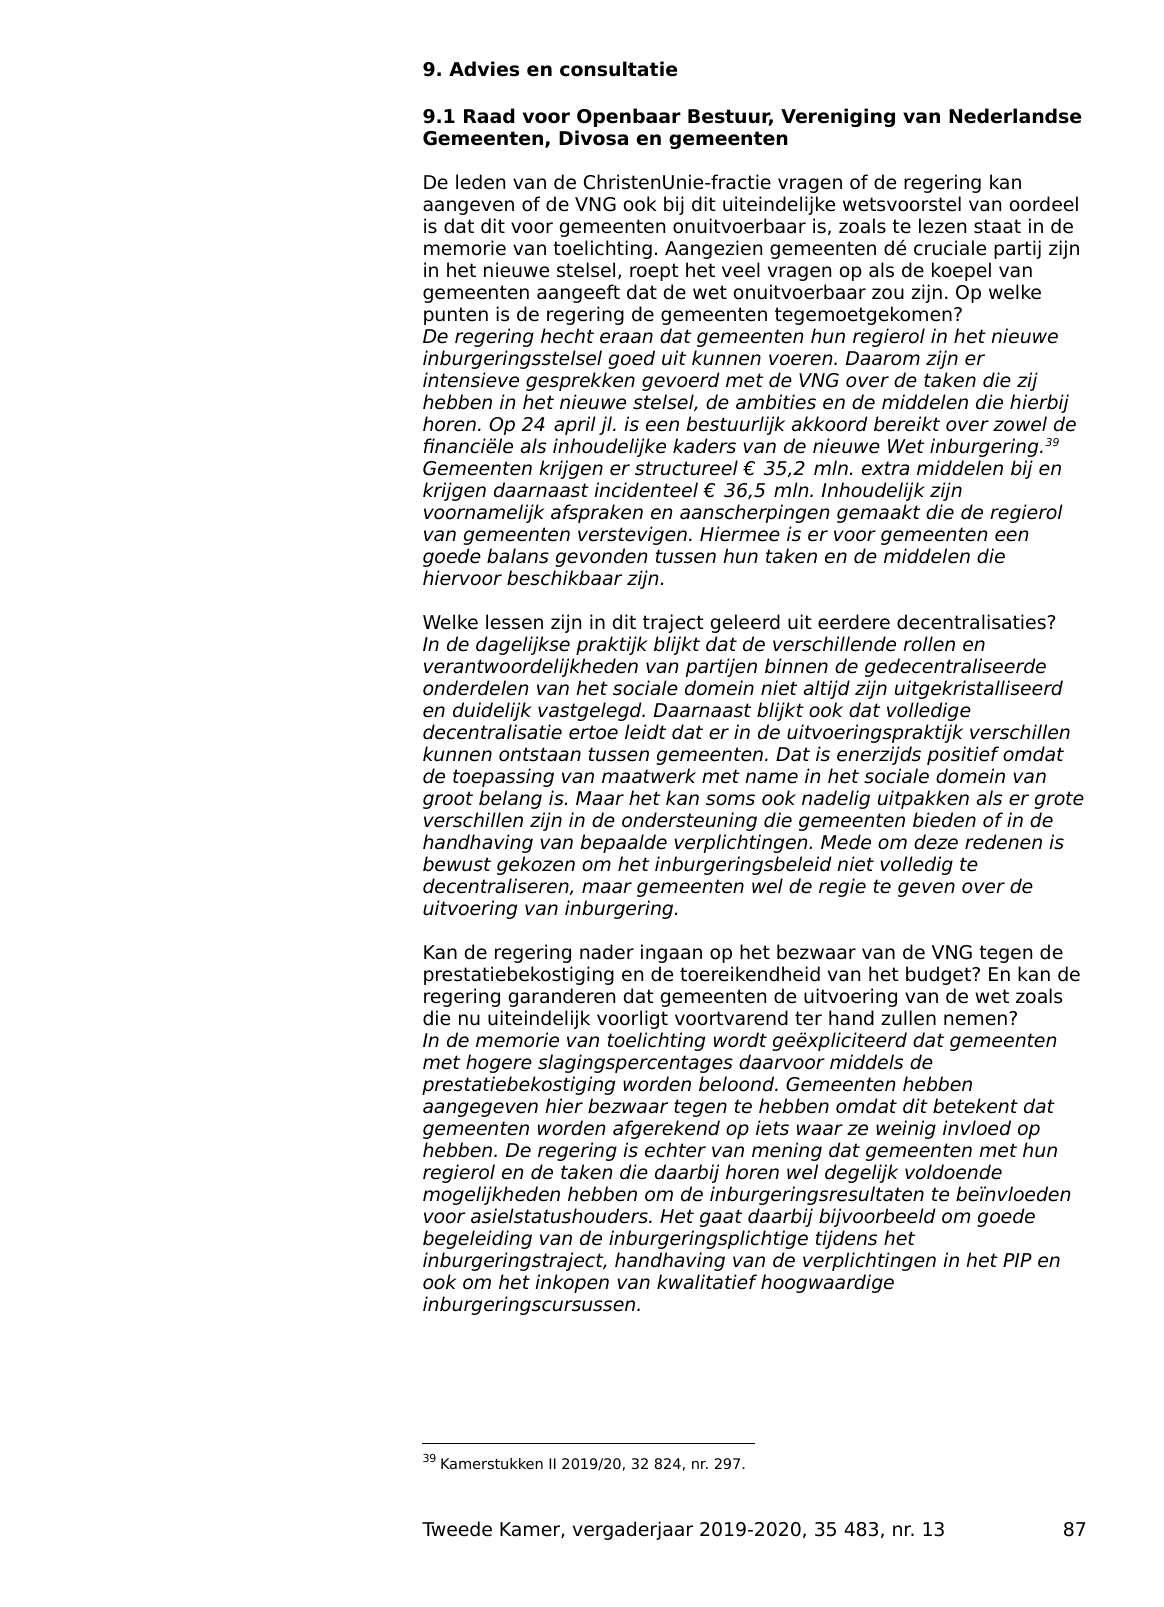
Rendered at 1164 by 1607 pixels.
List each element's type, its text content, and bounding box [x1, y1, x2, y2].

text Welke lessen zijn in dit traject geleerd uit eerdere decentralisaties? [422, 612, 1087, 634]
text In de dagelijkse praktijk blijkt dat de verschillende rollen en verantwoordelijkheden van partijen binnen de gedecentraliseerde onderdelen van het sociale domein niet altijd zijn uitgekristalliseerd en duidelijk vastgelegd. Daarnaast blijkt ook dat volledige decentralisatie ertoe leidt dat er in de uitvoeringspraktijk verschillen kunnen ontstaan tussen gemeenten. Dat is enerzijds positief omdat de toepassing van maatwerk met name in het sociale domein van groot belang is. Maar het kan soms ook nadelig uitpakken als er grote verschillen zijn in de ondersteuning die gemeenten bieden of in de handhaving van bepaalde verplichtingen. Mede om deze redenen is bewust gekozen om het inburgeringsbeleid niet volledig te decentraliseren, maar gemeenten wel de regie te geven over de uitvoering van inburgering. [422, 634, 1087, 920]
text Kan de regering nader ingaan op het bezwaar van de VNG tegen de prestatiebekostiging en de toereikendheid van het budget? En kan de regering garanderen dat gemeenten de uitvoering van de wet zoals die nu uiteindelijk voorligt voortvarend ter hand zullen nemen? [422, 942, 1087, 1030]
text In de memorie van toelichting wordt geëxpliciteerd dat gemeenten met hogere slagingspercentages daarvoor middels de prestatiebekostiging worden beloond. Gemeenten hebben aangegeven hier bezwaar tegen te hebben omdat dit betekent dat gemeenten worden afgerekend op iets waar ze weinig invloed op hebben. De regering is echter van mening dat gemeenten met hun regierol en de taken die daarbij horen wel degelijk voldoende mogelijkheden hebben om de inburgeringsresultaten te beïnvloeden voor asielstatushouders. Het gaat daarbij bijvoorbeeld om goede begeleiding van de inburgeringsplichtige tijdens het inburgeringstraject, handhaving van de verplichtingen in het PIP en ook om het inkopen van kwalitatief hoogwaardige inburgeringscursussen. [422, 1030, 1087, 1316]
subtitle 9.1 Raad voor Openbaar Bestuur, Vereniging van Nederlandse Gemeenten, Divosa en gemeenten [422, 106, 1087, 150]
text De regering hecht eraan dat gemeenten hun regierol in het nieuwe inburgeringsstelsel goed uit kunnen voeren. Daarom zijn er intensieve gesprekken gevoerd met de VNG over de taken die zij hebben in het nieuwe stelsel, de ambities en de middelen die hierbij horen. Op 24 april jl. is een bestuurlijk akkoord bereikt over zowel de financiële als inhoudelijke kaders van de nieuwe Wet inburgering. Gemeenten krijgen er structureel € 35,2 mln. extra middelen bij en krijgen daarnaast incidenteel € 36,5 mln. Inhoudelijk zijn voornamelijk afspraken en aanscherpingen gemaakt die de regierol van gemeenten verstevigen. Hiermee is er voor gemeenten een goede balans gevonden tussen hun taken en de middelen die hiervoor beschikbaar zijn. [422, 326, 1087, 590]
subtitle 9. Advies en consultatie [422, 59, 1087, 81]
text Kamerstukken II 2019/20, 32 824, nr. 297. [422, 1452, 1087, 1474]
text De leden van de ChristenUnie-fractie vragen of de regering kan aangeven of de VNG ook bij dit uiteindelijke wetsvoorstel van oordeel is dat dit voor gemeenten onuitvoerbaar is, zoals te lezen staat in de memorie van toelichting. Aangezien gemeenten dé cruciale partij zijn in het nieuwe stelsel, roept het veel vragen op als de koepel van gemeenten aangeeft dat de wet onuitvoerbaar zou zijn. Op welke punten is de regering de gemeenten tegemoetgekomen? [422, 172, 1087, 326]
